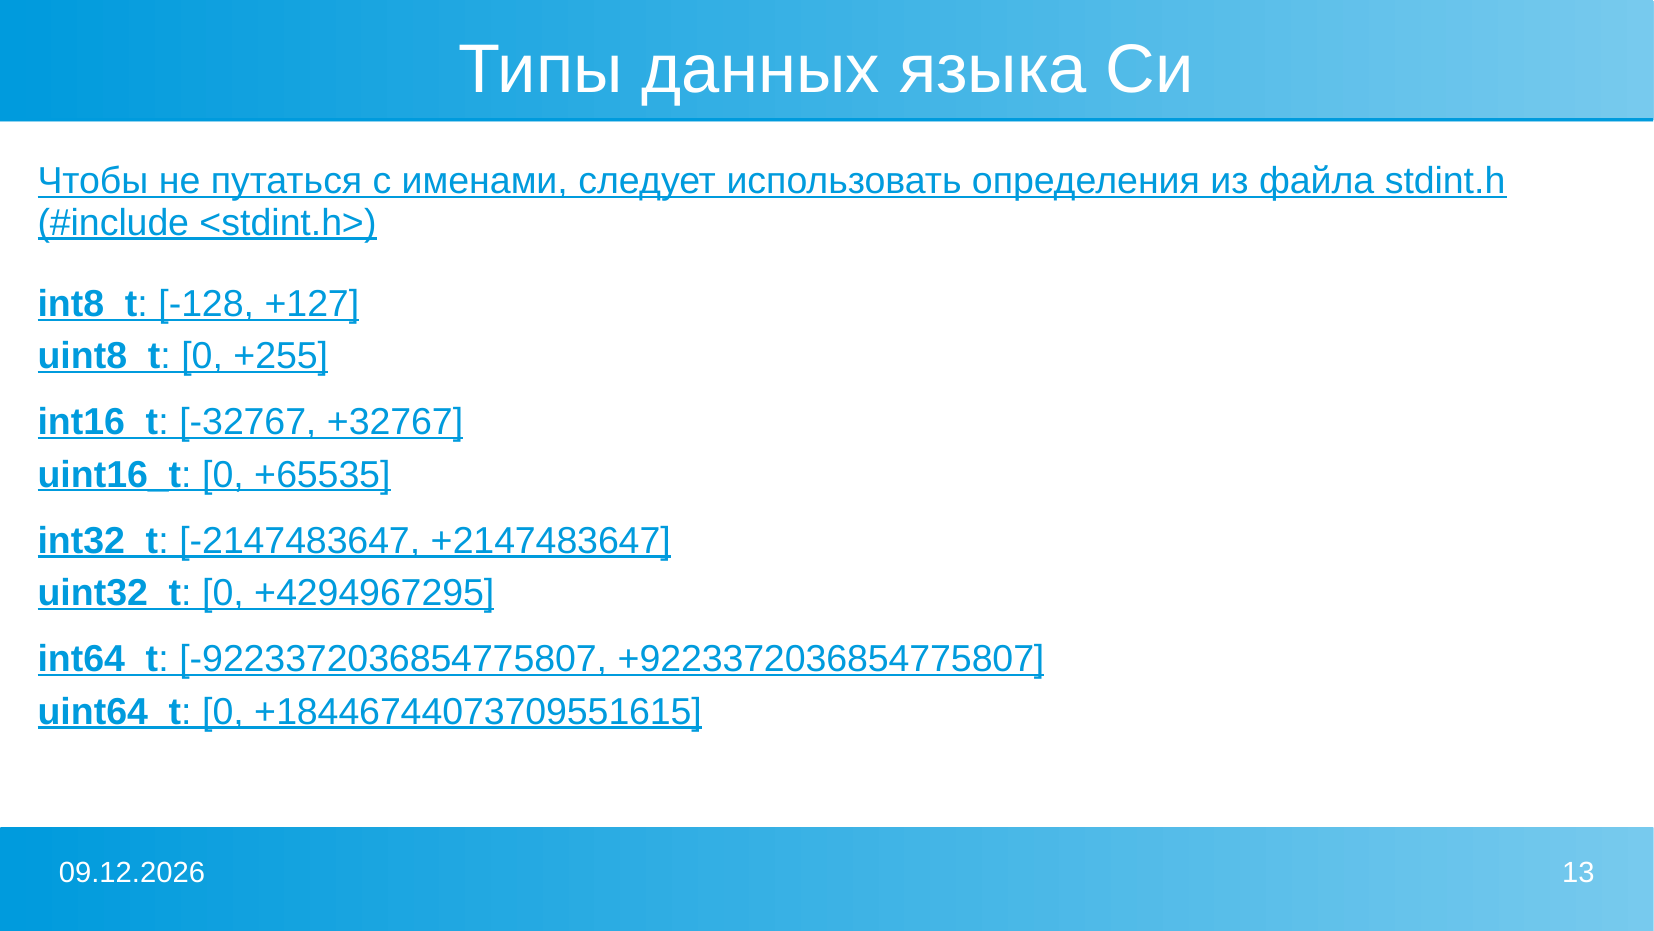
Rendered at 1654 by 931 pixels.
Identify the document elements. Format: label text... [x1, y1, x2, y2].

list Чтобы не путаться с именами, следует использовать определения из файла stdint.h (#include <stdint.h>) int8_t: [-128, +127] uint8_t: [0, +255] int16_t: [-32767, +32767] uint16_t: [0, +65535] int32_t: [-2147483647, +2147483647] uint32_t: [0, +4294967295] int64_t: [-9223372036854775807, +9223372036854775807] uint64_t: [0, +18446744073709551615] [37, 159, 1613, 788]
title Типы данных языка Си [59, 29, 1595, 108]
